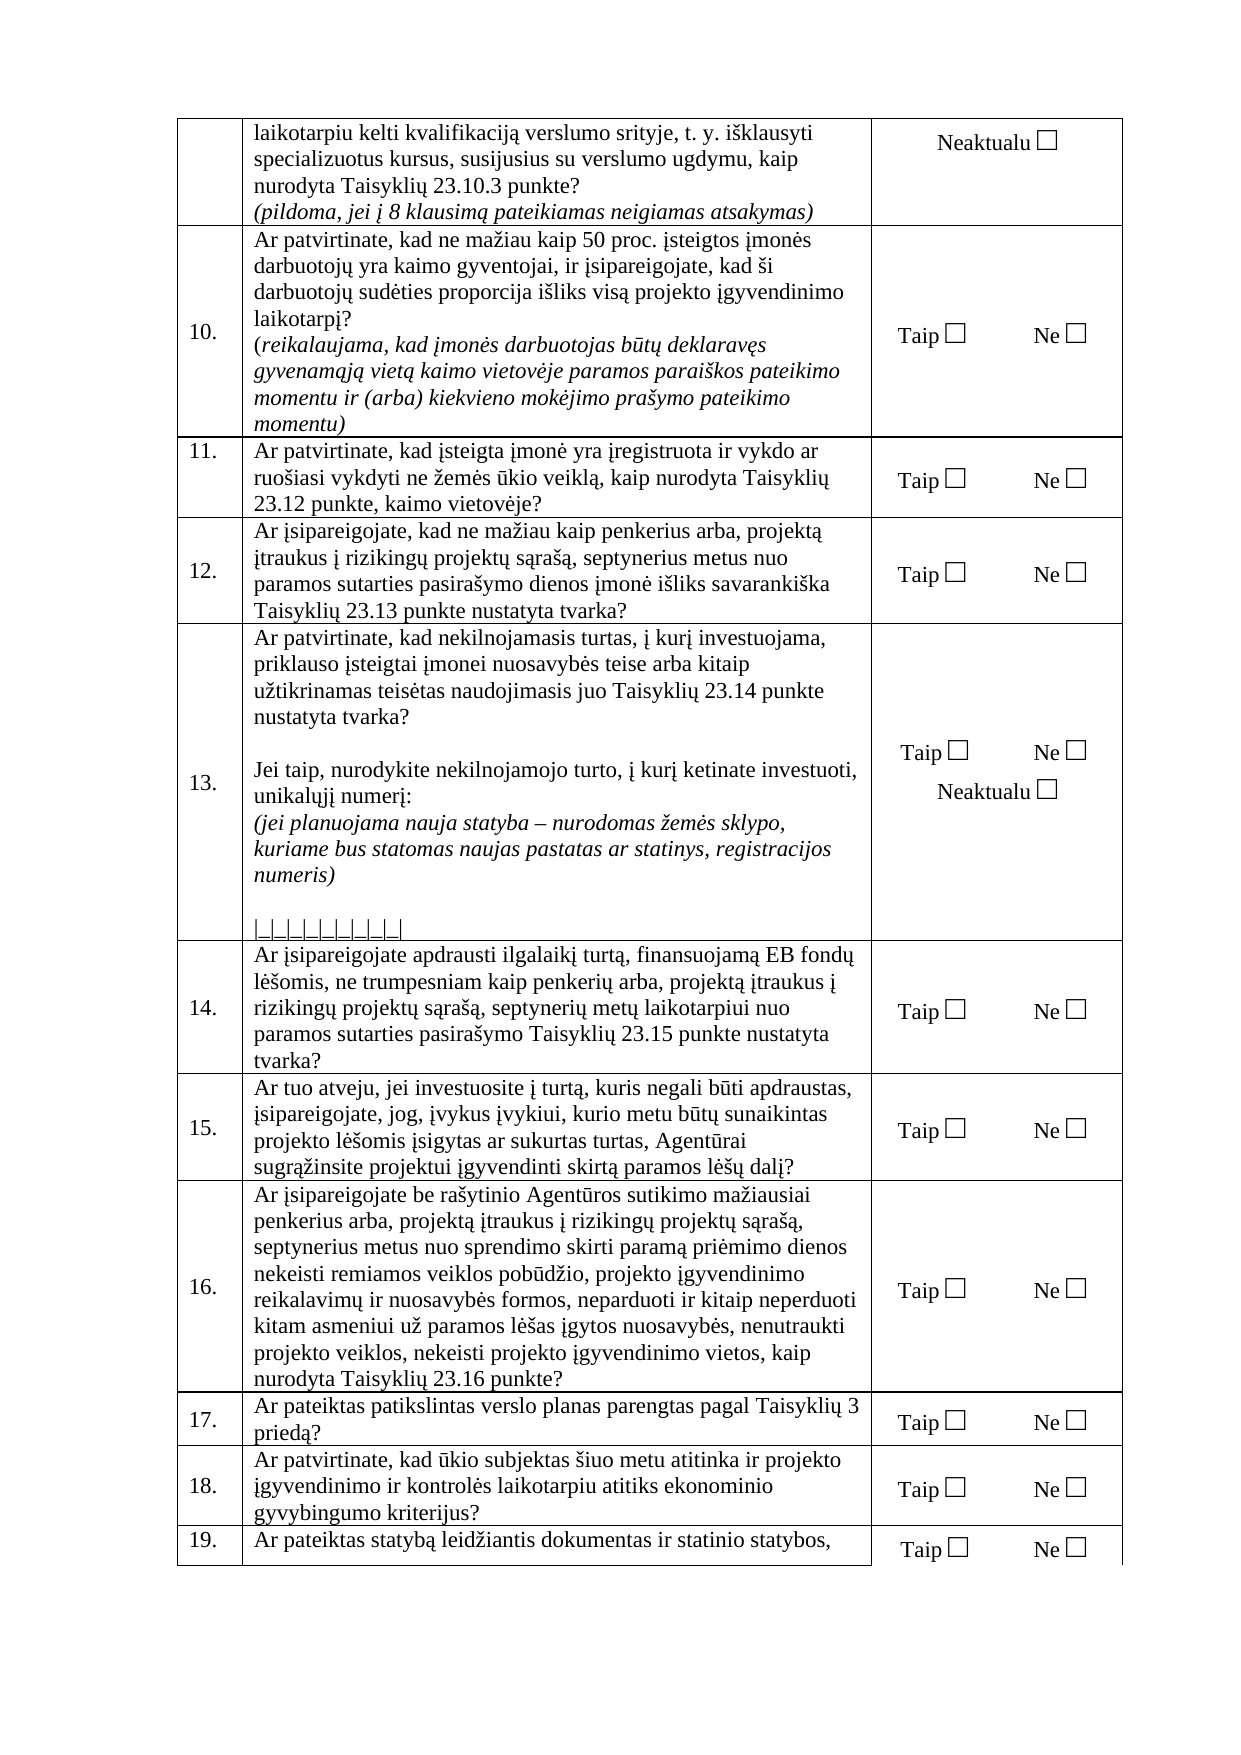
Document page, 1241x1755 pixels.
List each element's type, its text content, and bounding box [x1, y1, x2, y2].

table_cell Ar patvirtinate, kad įsteigta įmonė yra įregistruota ir vykdo ar ruošiasi vykdyti ne žemės ūkio veiklą, kaip nurodyta Taisyklių 23.12 punkte, kaimo vietovėje? [243, 438, 871, 517]
table_cell 13. [178, 624, 242, 940]
table_cell Ar patvirtinate, kad ūkio subjektas šiuo metu atitinka ir projekto įgyvendinimo ir kontrolės laikotarpiu atitiks ekonominio gyvybingumo kriterijus? [243, 1446, 871, 1525]
table_cell Taip □ [872, 226, 997, 436]
table_cell Ar pateiktas statybą leidžiantis dokumentas ir statinio statybos, [243, 1526, 871, 1565]
table_cell Ne □ [997, 941, 1122, 1073]
table_cell 15. [178, 1074, 242, 1179]
table_cell 16. [178, 1181, 242, 1391]
table_cell Ne □ [997, 1074, 1122, 1179]
table_cell Taip □ [872, 624, 997, 767]
table_cell Ar patvirtinate, kad ne mažiau kaip 50 proc. įsteigtos įmonės darbuotojų yra kaimo gyventojai, ir įsipareigojate, kad ši darbuotojų sudėties proporcija išliks visą projekto įgyvendinimo laikotarpį? (reikalaujama, kad įmonės darbuotojas būtų deklaravęs gyvenamąją vietą kaimo vietovėje paramos paraiškos pateikimo momentu ir (arba) kiekvieno mokėjimo prašymo pateikimo momentu) [243, 226, 871, 436]
table_cell 18. [178, 1446, 242, 1525]
table_cell Taip □ [872, 941, 997, 1073]
table_cell Taip □ [872, 1393, 997, 1445]
table_cell Ne □ [997, 1446, 1122, 1525]
table_cell Ar patvirtinate, kad nekilnojamasis turtas, į kurį investuojama, priklauso įsteigtai įmonei nuosavybės teise arba kitaip užtikrinamas teisėtas naudojimasis juo Taisyklių 23.14 punkte nustatyta tvarka? Jei taip, nurodykite nekilnojamojo turto, į kurį ketinate investuoti, unikalųjį numerį: (jei planuojama nauja statyba – nurodomas žemės sklypo, kuriame bus statomas naujas pastatas ar statinys, registracijos numeris) |_|_|_|_|_|_|_|_|_| [243, 624, 871, 940]
table_cell Taip □ [872, 438, 997, 517]
table_cell Ne □ [997, 518, 1122, 623]
table_cell Taip □ [872, 1446, 997, 1525]
table_cell Ne □ [997, 226, 1122, 436]
table_cell Ne □ [997, 438, 1122, 517]
table_cell Ne □ [997, 1526, 1122, 1565]
table_cell Ar pateiktas patikslintas verslo planas parengtas pagal Taisyklių 3 priedą? [243, 1393, 871, 1445]
table_cell 11. [178, 438, 242, 517]
table_cell laikotarpiu kelti kvalifikaciją verslumo srityje, t. y. išklausyti specializuotus kursus, susijusius su verslumo ugdymu, kaip nurodyta Taisyklių 23.10.3 punkte? (pildoma, jei į 8 klausimą pateikiamas neigiamas atsakymas) [243, 119, 871, 224]
table_cell Neaktualu □ [872, 768, 1122, 940]
table_cell Taip □ [872, 1074, 997, 1179]
table_cell Ne □ [997, 624, 1122, 767]
table_cell Ar įsipareigojate be rašytinio Agentūros sutikimo mažiausiai penkerius arba, projektą įtraukus į rizikingų projektų sąrašą, septynerius metus nuo sprendimo skirti paramą priėmimo dienos nekeisti remiamos veiklos pobūdžio, projekto įgyvendinimo reikalavimų ir nuosavybės formos, neparduoti ir kitaip neperduoti kitam asmeniui už paramos lėšas įgytos nuosavybės, nenutraukti projekto veiklos, nekeisti projekto įgyvendinimo vietos, kaip nurodyta Taisyklių 23.16 punkte? [243, 1181, 871, 1391]
table_cell 10. [178, 226, 242, 436]
table_cell [178, 119, 242, 224]
table_cell Taip □ [872, 1526, 997, 1565]
table_cell Ne □ [997, 1181, 1122, 1391]
table_cell Neaktualu □ [872, 119, 1122, 224]
table_cell 12. [178, 518, 242, 623]
table_cell Taip □ [872, 518, 997, 623]
table_cell Ne □ [997, 1393, 1122, 1445]
table_cell Taip □ [872, 1181, 997, 1391]
table_cell Ar tuo atveju, jei investuosite į turtą, kuris negali būti apdraustas, įsipareigojate, jog, įvykus įvykiui, kurio metu būtų sunaikintas projekto lėšomis įsigytas ar sukurtas turtas, Agentūrai sugrąžinsite projektui įgyvendinti skirtą paramos lėšų dalį? [243, 1074, 871, 1179]
table_cell Ar įsipareigojate, kad ne mažiau kaip penkerius arba, projektą įtraukus į rizikingų projektų sąrašą, septynerius metus nuo paramos sutarties pasirašymo dienos įmonė išliks savarankiška Taisyklių 23.13 punkte nustatyta tvarka? [243, 518, 871, 623]
table_cell 17. [178, 1393, 242, 1445]
table_cell Ar įsipareigojate apdrausti ilgalaikį turtą, finansuojamą EB fondų lėšomis, ne trumpesniam kaip penkerių arba, projektą įtraukus į rizikingų projektų sąrašą, septynerių metų laikotarpiui nuo paramos sutarties pasirašymo Taisyklių 23.15 punkte nustatyta tvarka? [243, 941, 871, 1073]
table_cell 14. [178, 941, 242, 1073]
table_cell 19. [178, 1526, 242, 1565]
